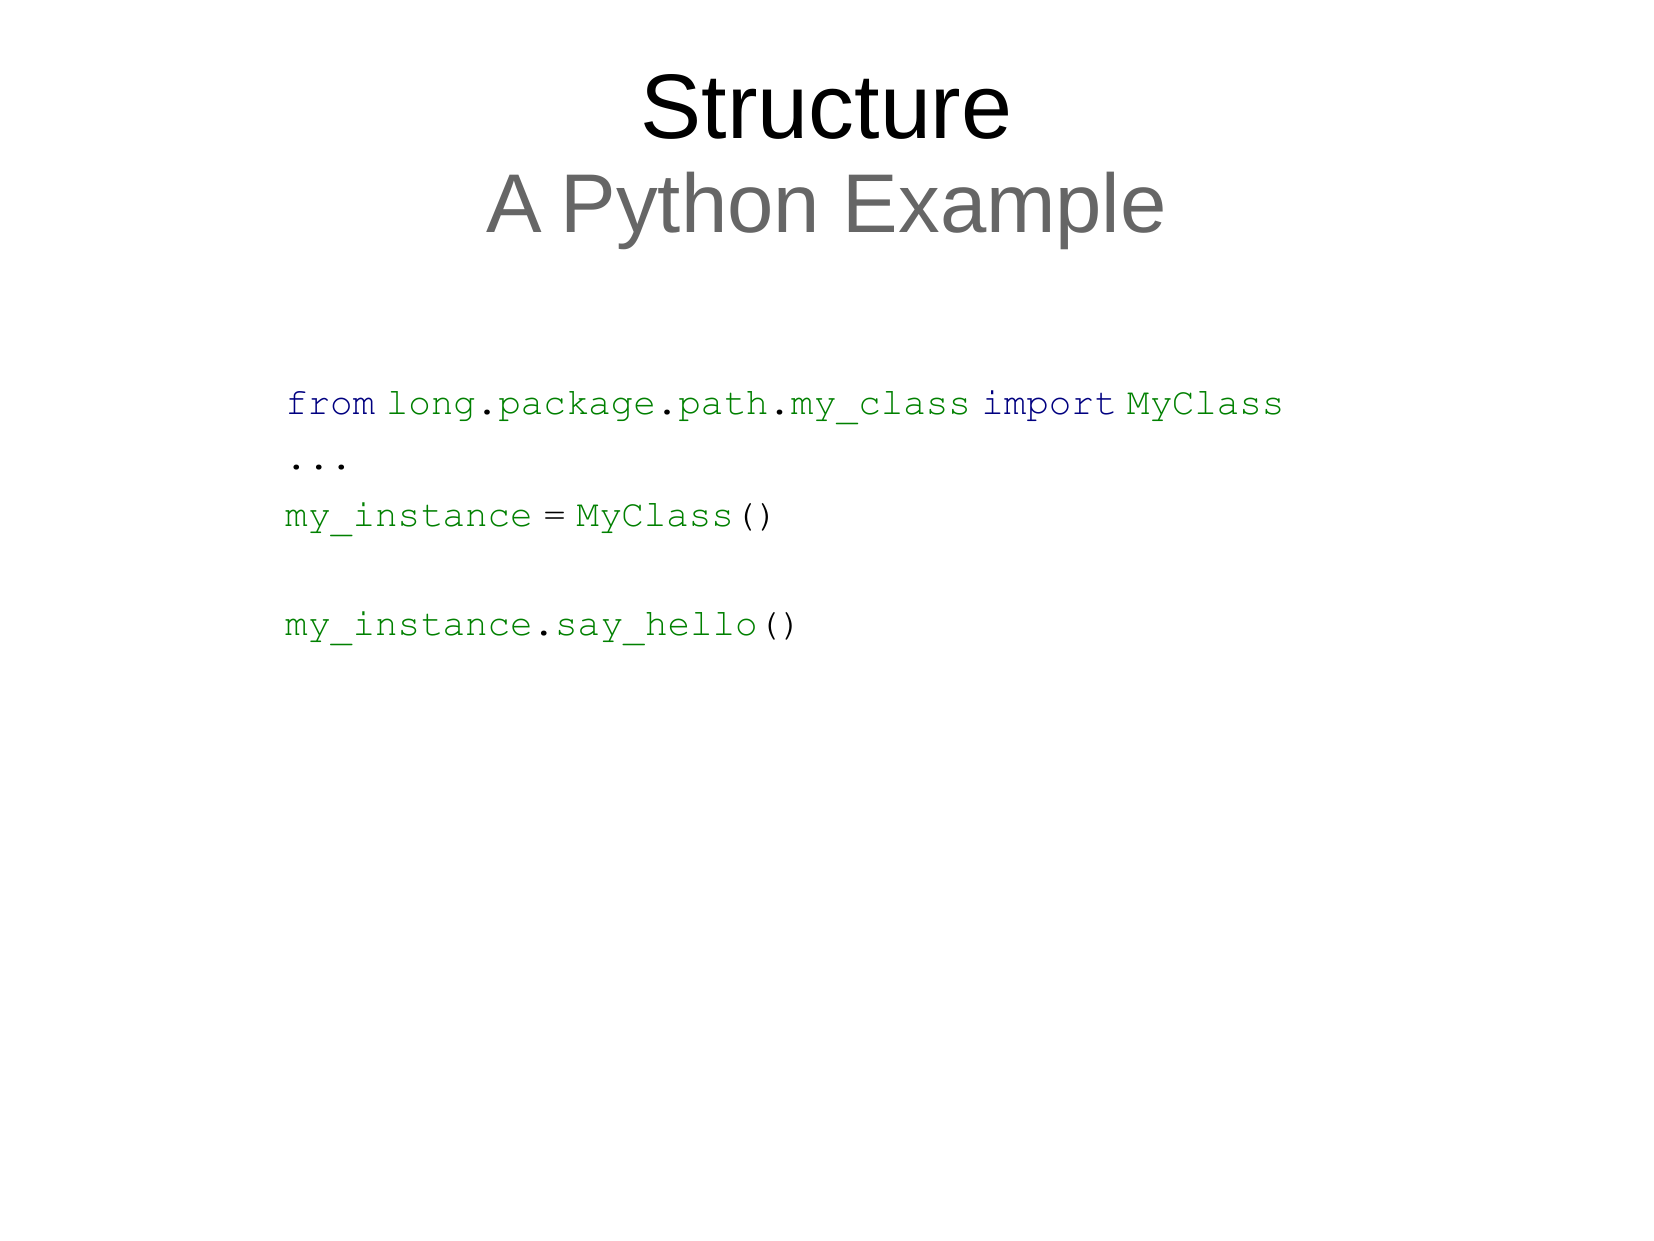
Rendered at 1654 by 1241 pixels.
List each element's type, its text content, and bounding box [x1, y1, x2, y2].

text_box from long.package.path.my_class import MyClass ... my_instance = MyClass() my_instance.say_hello() [270, 373, 1300, 644]
title Structure A Python Example [82, 49, 1571, 257]
